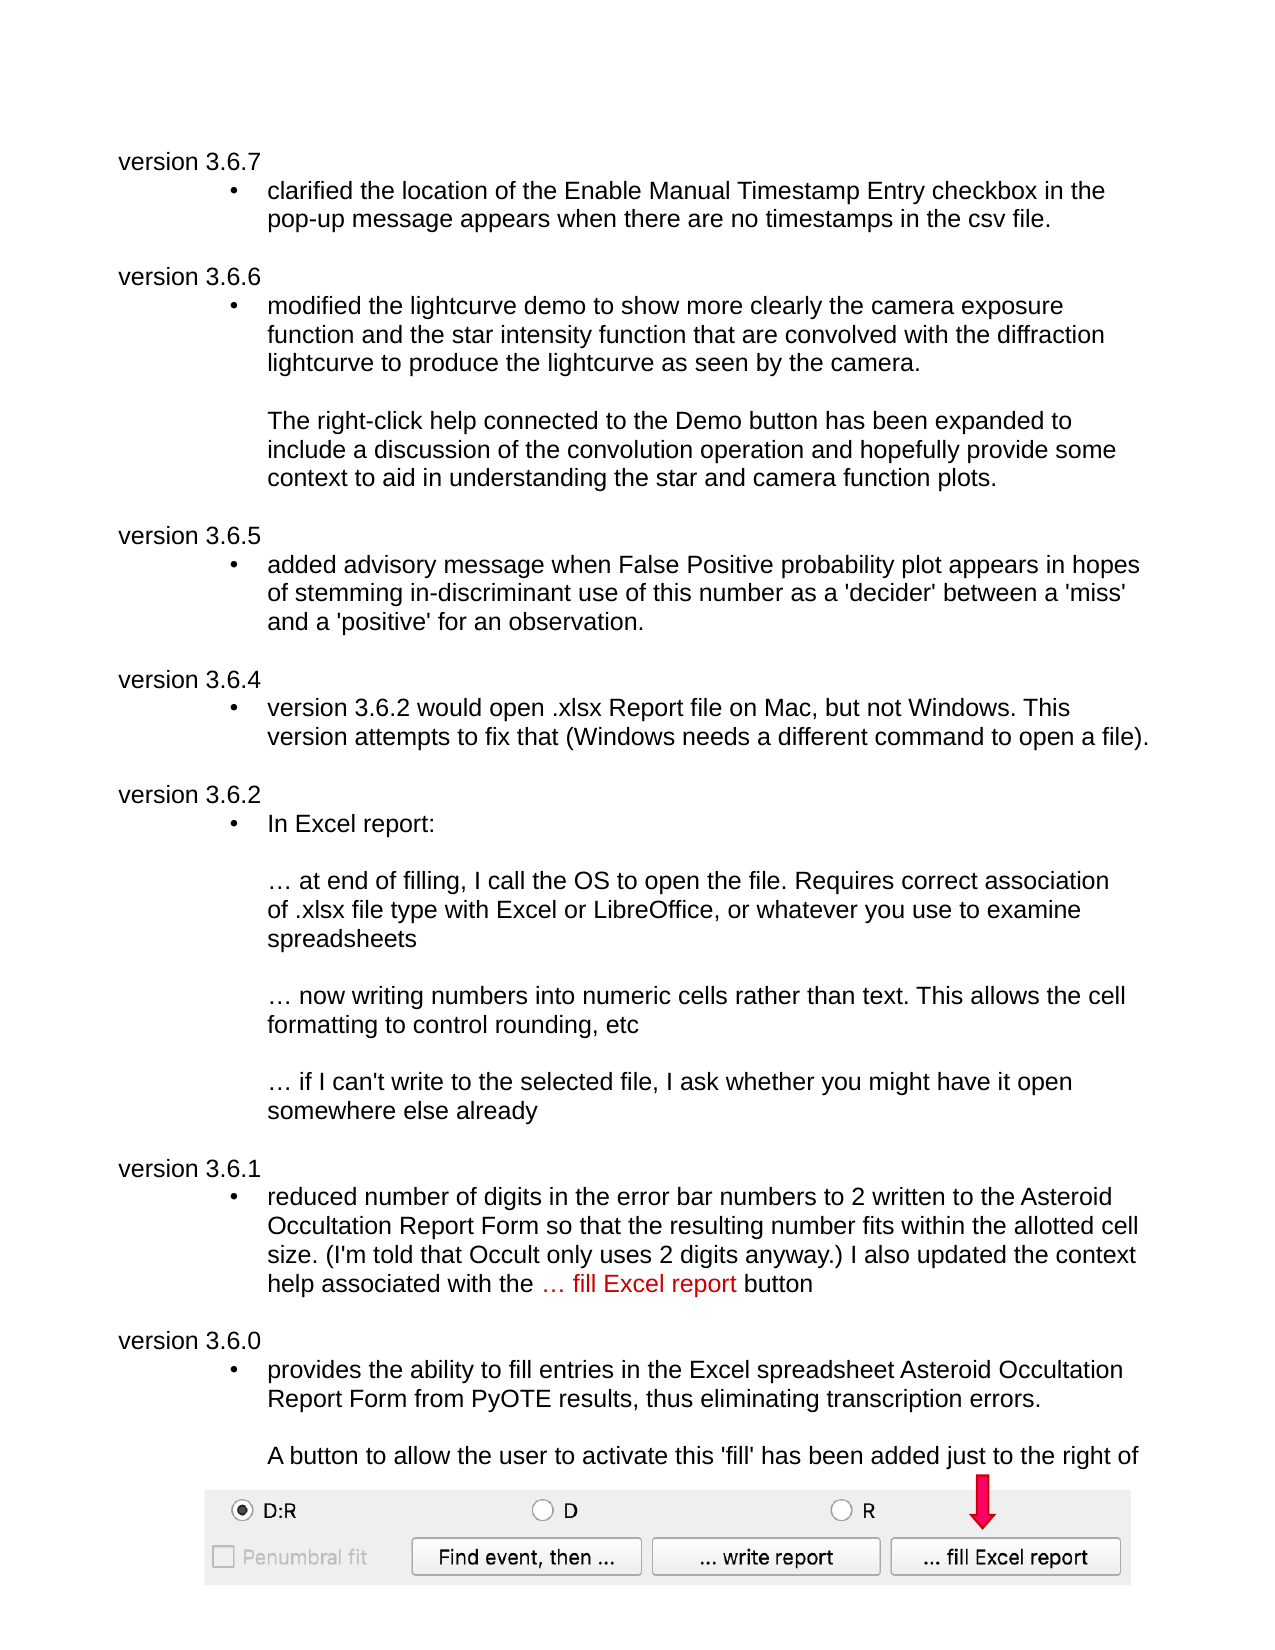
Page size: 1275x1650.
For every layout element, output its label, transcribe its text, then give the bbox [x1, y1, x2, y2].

text version 3.6.0 [118, 1326, 1157, 1355]
list version 3.6.2 would open .xlsx Report file on Mac, but not Windows. This version attempts to fix that (Windows needs a different command to open a file). [229, 693, 1157, 780]
text version 3.6.4 [118, 665, 1157, 693]
text version 3.6.6 [118, 262, 1157, 291]
text version 3.6.2 [118, 780, 1157, 808]
list provides the ability to fill entries in the Excel spreadsheet Asteroid Occultation Report Form from PyOTE results, thus eliminating transcription errors. A button to allow the user to activate this 'fill' has been added just to the right of [229, 1355, 1157, 1470]
text version 3.6.1 [118, 1154, 1157, 1182]
list reduced number of digits in the error bar numbers to 2 written to the Asteroid Occultation Report Form so that the resulting number fits within the allotted cell size. (I'm told that Occult only uses 2 digits anyway.) I also updated the context help associated with the … fill Excel report button [229, 1182, 1157, 1326]
list clarified the location of the Enable Manual Timestamp Entry checkbox in the pop-up message appears when there are no timestamps in the csv file. [229, 176, 1157, 262]
list In Excel report: … at end of filling, I call the OS to open the file. Requires correct association of .xlsx file type with Excel or LibreOffice, or whatever you use to examine spreadsheets … now writing numbers into numeric cells rather than text. This allows the cell formatting to control rounding, etc … if I can't write to the selected file, I ask whether you might have it open somewhere else already [229, 808, 1157, 1154]
text version 3.6.5 [118, 521, 1157, 549]
list [229, 118, 1157, 147]
picture [204, 1490, 1132, 1585]
text version 3.6.7 [118, 147, 1157, 176]
list added advisory message when False Positive probability plot appears in hopes of stemming in-discriminant use of this number as a 'decider' between a 'miss' and a 'positive' for an observation. [229, 549, 1157, 665]
list modified the lightcurve demo to show more clearly the camera exposure function and the star intensity function that are convolved with the diffraction lightcurve to produce the lightcurve as seen by the camera. The right-click help connected to the Demo button has been expanded to include a discussion of the convolution operation and hopefully provide some context to aid in understanding the star and camera function plots. [229, 291, 1157, 521]
